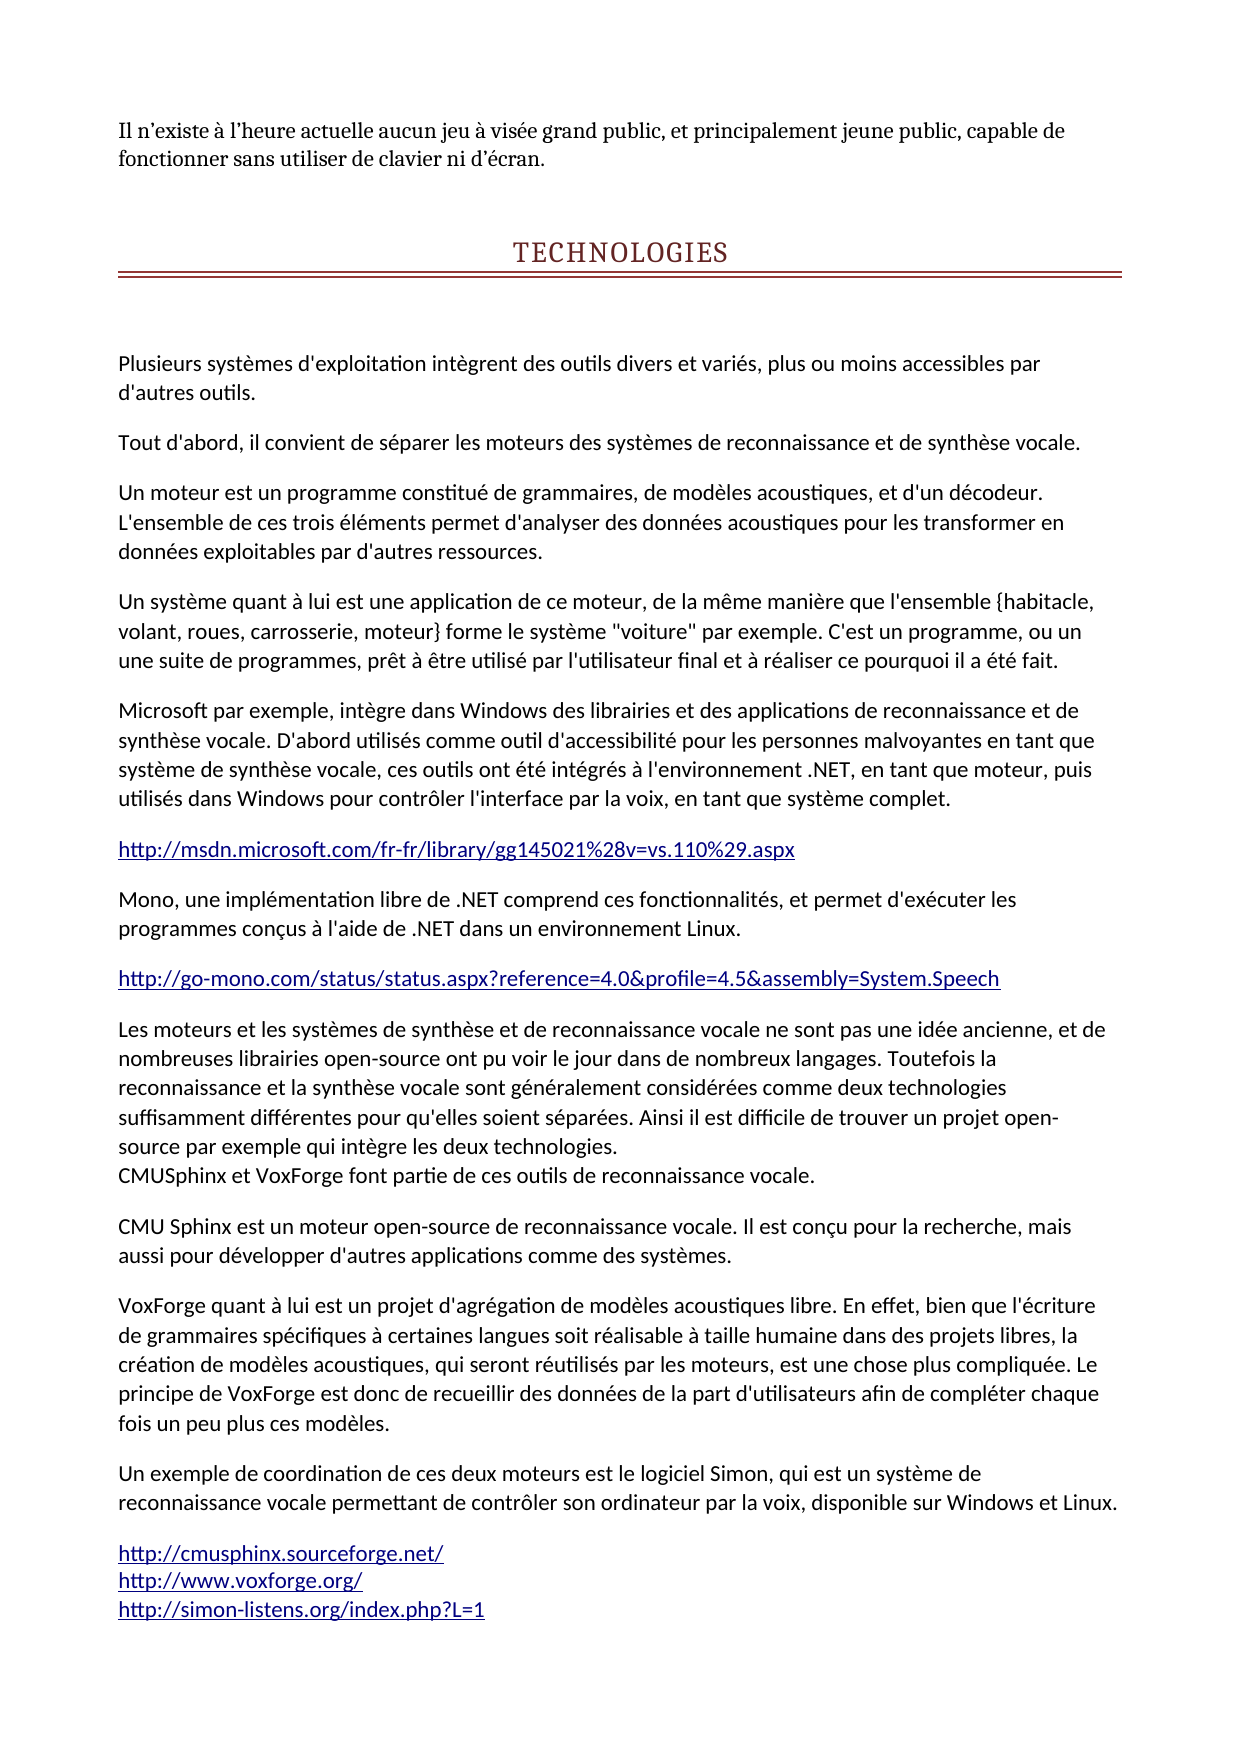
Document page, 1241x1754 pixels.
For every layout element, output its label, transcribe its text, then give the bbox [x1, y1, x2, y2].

text Un moteur est un programme constitué de grammaires, de modèles acoustiques, et d'un décodeur. L'ensemble de ces trois éléments permet d'analyser des données acoustiques pour les transformer en données exploitables par d'autres ressources. [118, 478, 1122, 565]
subtitle Technologies [118, 236, 1122, 271]
text http://www.voxforge.org/ [118, 1567, 1122, 1595]
text Un système quant à lui est une application de ce moteur, de la même manière que l'ensemble {habitacle, volant, roues, carrosserie, moteur} forme le système "voiture" par exemple. C'est un programme, ou un une suite de programmes, prêt à être utilisé par l'utilisateur final et à réaliser ce pourquoi il a été fait. [118, 587, 1122, 674]
text Mono, une implémentation libre de .NET comprend ces fonctionnalités, et permet d'exécuter les programmes conçus à l'aide de .NET dans un environnement Linux. [118, 885, 1122, 942]
text Tout d'abord, il convient de séparer les moteurs des systèmes de reconnaissance et de synthèse vocale. [118, 428, 1122, 456]
text Il n’existe à l’heure actuelle aucun jeu à visée grand public, et principalement jeune public, capable de fonctionner sans utiliser de clavier ni d’écran. [118, 118, 1122, 172]
text Un exemple de coordination de ces deux moteurs est le logiciel Simon, qui est un système de reconnaissance vocale permettant de contrôler son ordinateur par la voix, disponible sur Windows et Linux. [118, 1459, 1122, 1516]
text CMU Sphinx est un moteur open-source de reconnaissance vocale. Il est conçu pour la recherche, mais aussi pour développer d'autres applications comme des systèmes. [118, 1212, 1122, 1269]
text http://go-mono.com/status/status.aspx?reference=4.0&profile=4.5&assembly=System.Speech [118, 964, 1122, 992]
text http://cmusphinx.sourceforge.net/ [118, 1539, 1122, 1567]
text http://msdn.microsoft.com/fr-fr/library/gg145021%28v=vs.110%29.aspx [118, 835, 1122, 863]
text VoxForge quant à lui est un projet d'agrégation de modèles acoustiques libre. En effet, bien que l'écriture de grammaires spécifiques à certaines langues soit réalisable à taille humaine dans des projets libres, la création de modèles acoustiques, qui seront réutilisés par les moteurs, est une chose plus compliquée. Le principe de VoxForge est donc de recueillir des données de la part d'utilisateurs afin de compléter chaque fois un peu plus ces modèles. [118, 1291, 1122, 1437]
text Microsoft par exemple, intègre dans Windows des librairies et des applications de reconnaissance et de synthèse vocale. D'abord utilisés comme outil d'accessibilité pour les personnes malvoyantes en tant que système de synthèse vocale, ces outils ont été intégrés à l'environnement .NET, en tant que moteur, puis utilisés dans Windows pour contrôler l'interface par la voix, en tant que système complet. [118, 696, 1122, 812]
text Les moteurs et les systèmes de synthèse et de reconnaissance vocale ne sont pas une idée ancienne, et de nombreuses librairies open-source ont pu voir le jour dans de nombreux langages. Toutefois la reconnaissance et la synthèse vocale sont généralement considérées comme deux technologies suffisamment différentes pour qu'elles soient séparées. Ainsi il est difficile de trouver un projet open-source par exemple qui intègre les deux technologies. CMUSphinx et VoxForge font partie de ces outils de reconnaissance vocale. [118, 1015, 1122, 1189]
text Plusieurs systèmes d'exploitation intègrent des outils divers et variés, plus ou moins accessibles par d'autres outils. [118, 349, 1122, 406]
text http://simon-listens.org/index.php?L=1 [118, 1595, 1122, 1623]
